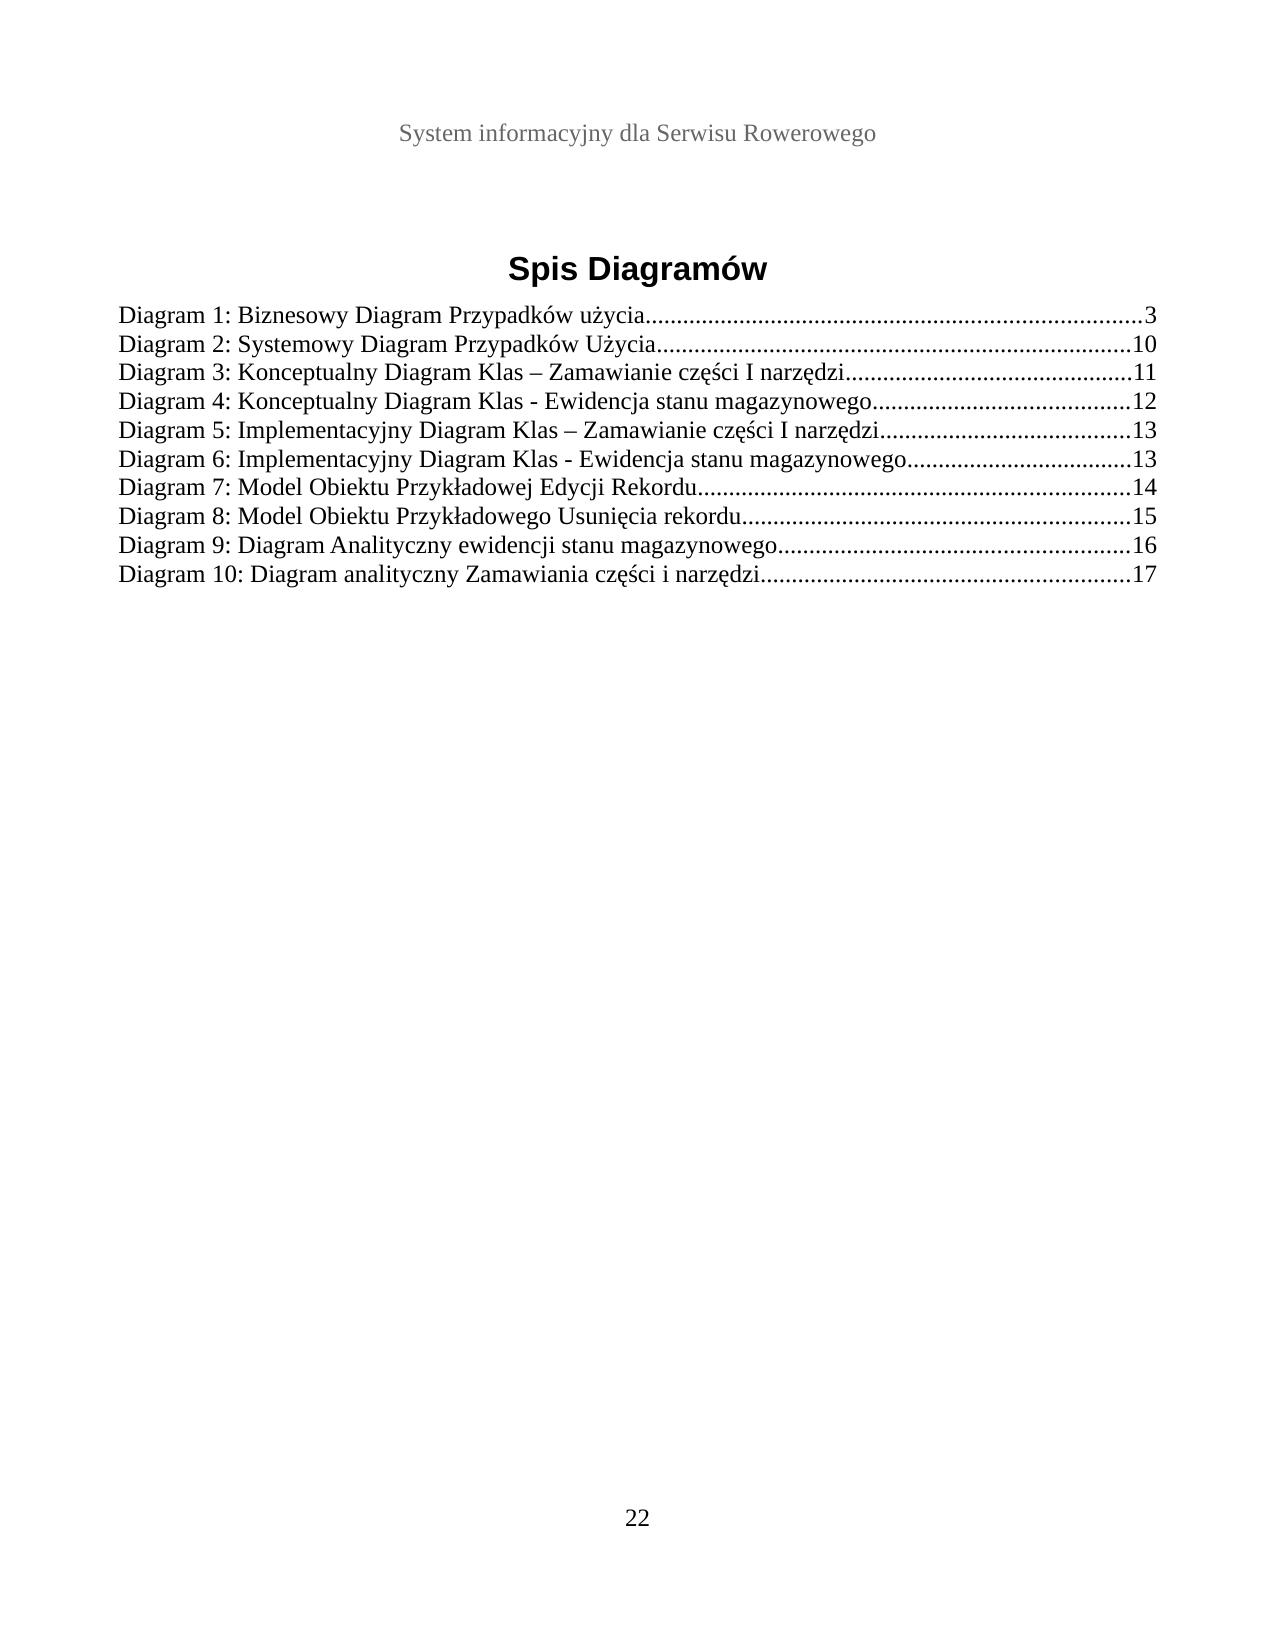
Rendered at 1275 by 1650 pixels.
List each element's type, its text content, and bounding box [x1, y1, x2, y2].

text Diagram 10: Diagram analityczny Zamawiania części i narzędzi 17 [118, 559, 1157, 587]
text Diagram 8: Model Obiektu Przykładowego Usunięcia rekordu 15 [118, 501, 1157, 530]
text Diagram 4: Konceptualny Diagram Klas - Ewidencja stanu magazynowego 12 [118, 386, 1157, 415]
text Diagram 7: Model Obiektu Przykładowej Edycji Rekordu 14 [118, 472, 1157, 501]
text Diagram 6: Implementacyjny Diagram Klas - Ewidencja stanu magazynowego 13 [118, 444, 1157, 472]
subtitle Spis Diagramów [118, 249, 1157, 287]
text Diagram 1: Biznesowy Diagram Przypadków użycia 3 [118, 300, 1157, 329]
text Diagram 5: Implementacyjny Diagram Klas – Zamawianie części I narzędzi 13 [118, 415, 1157, 444]
text Diagram 2: Systemowy Diagram Przypadków Użycia 10 [118, 329, 1157, 357]
text Diagram 9: Diagram Analityczny ewidencji stanu magazynowego 16 [118, 530, 1157, 559]
text Diagram 3: Konceptualny Diagram Klas – Zamawianie części I narzędzi 11 [118, 357, 1157, 386]
